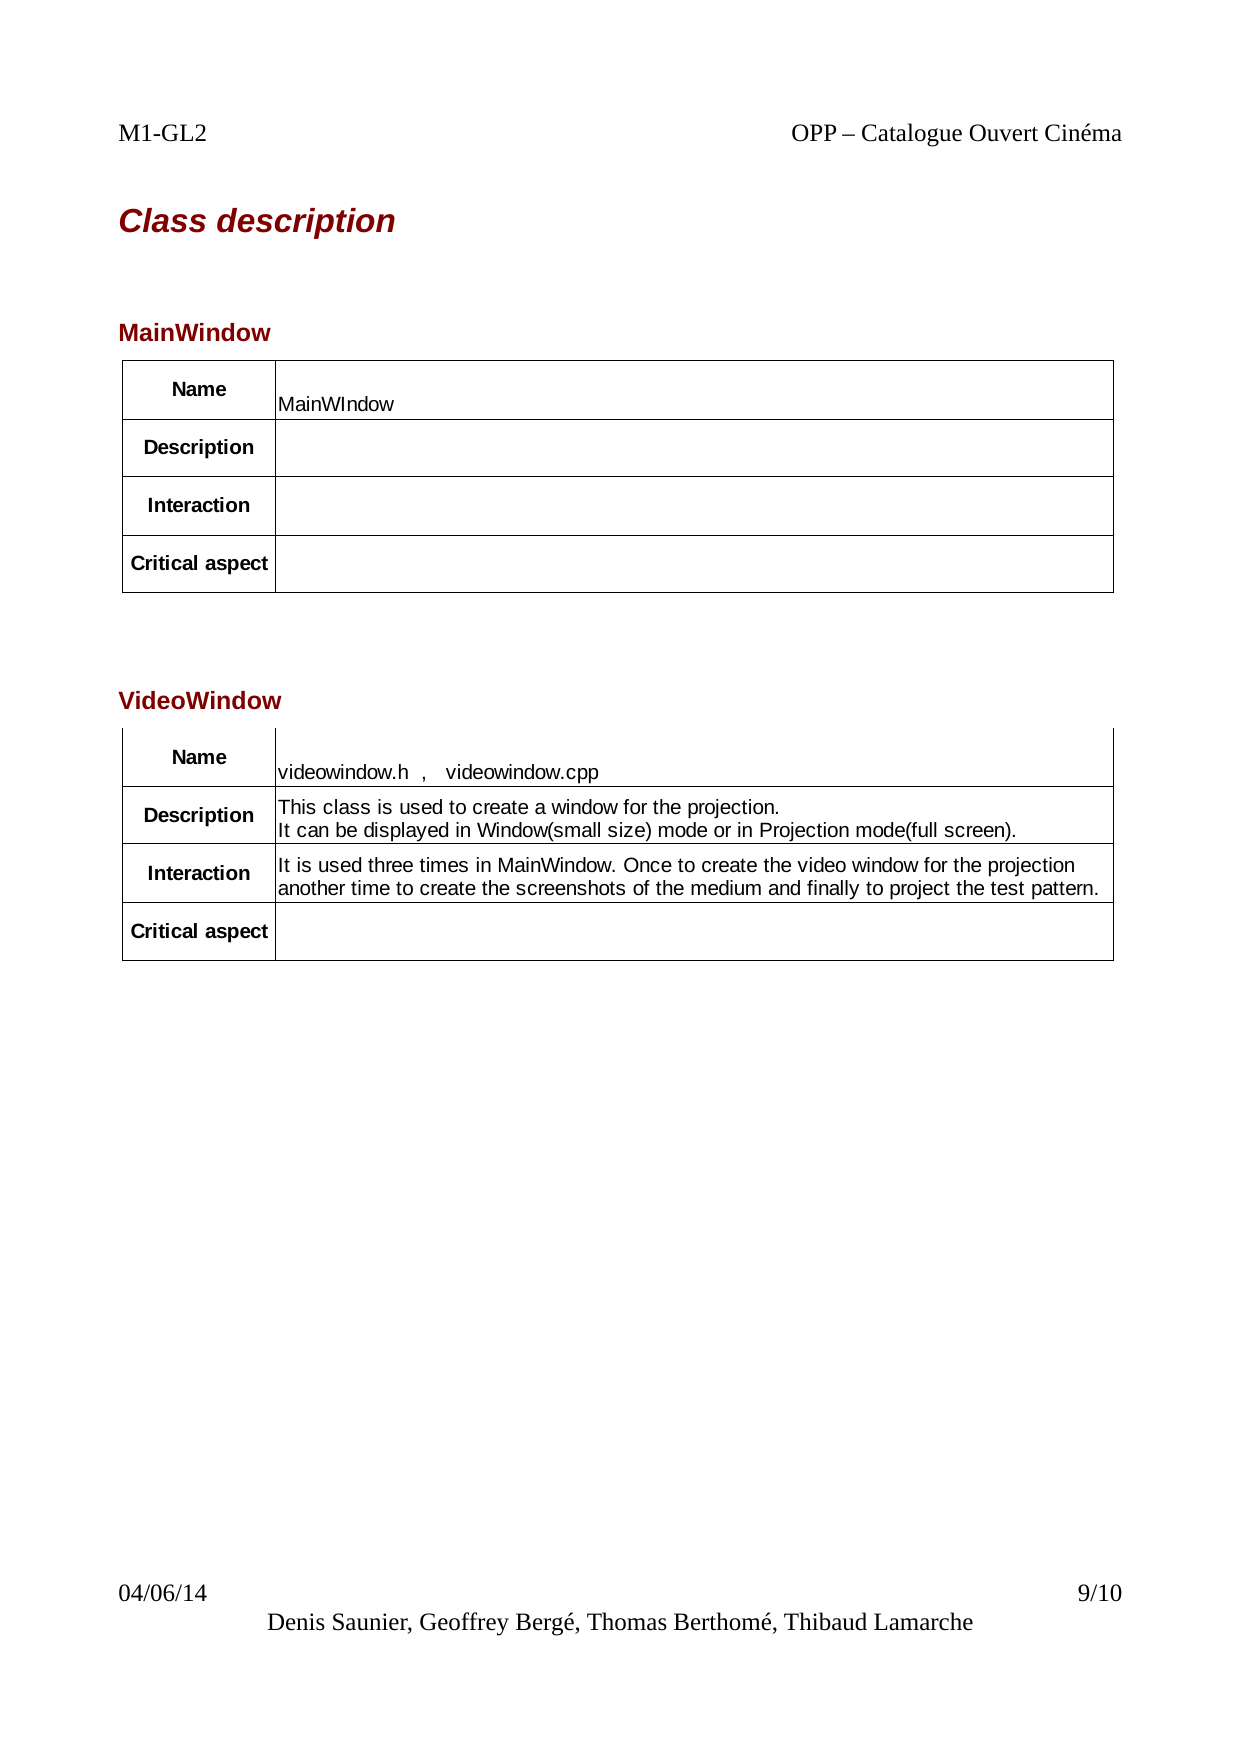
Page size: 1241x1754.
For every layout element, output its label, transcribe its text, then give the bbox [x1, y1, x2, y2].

subtitle MainWindow [118, 318, 1122, 347]
subtitle VideoWindow [118, 686, 1122, 715]
subtitle Class description [118, 201, 1122, 240]
